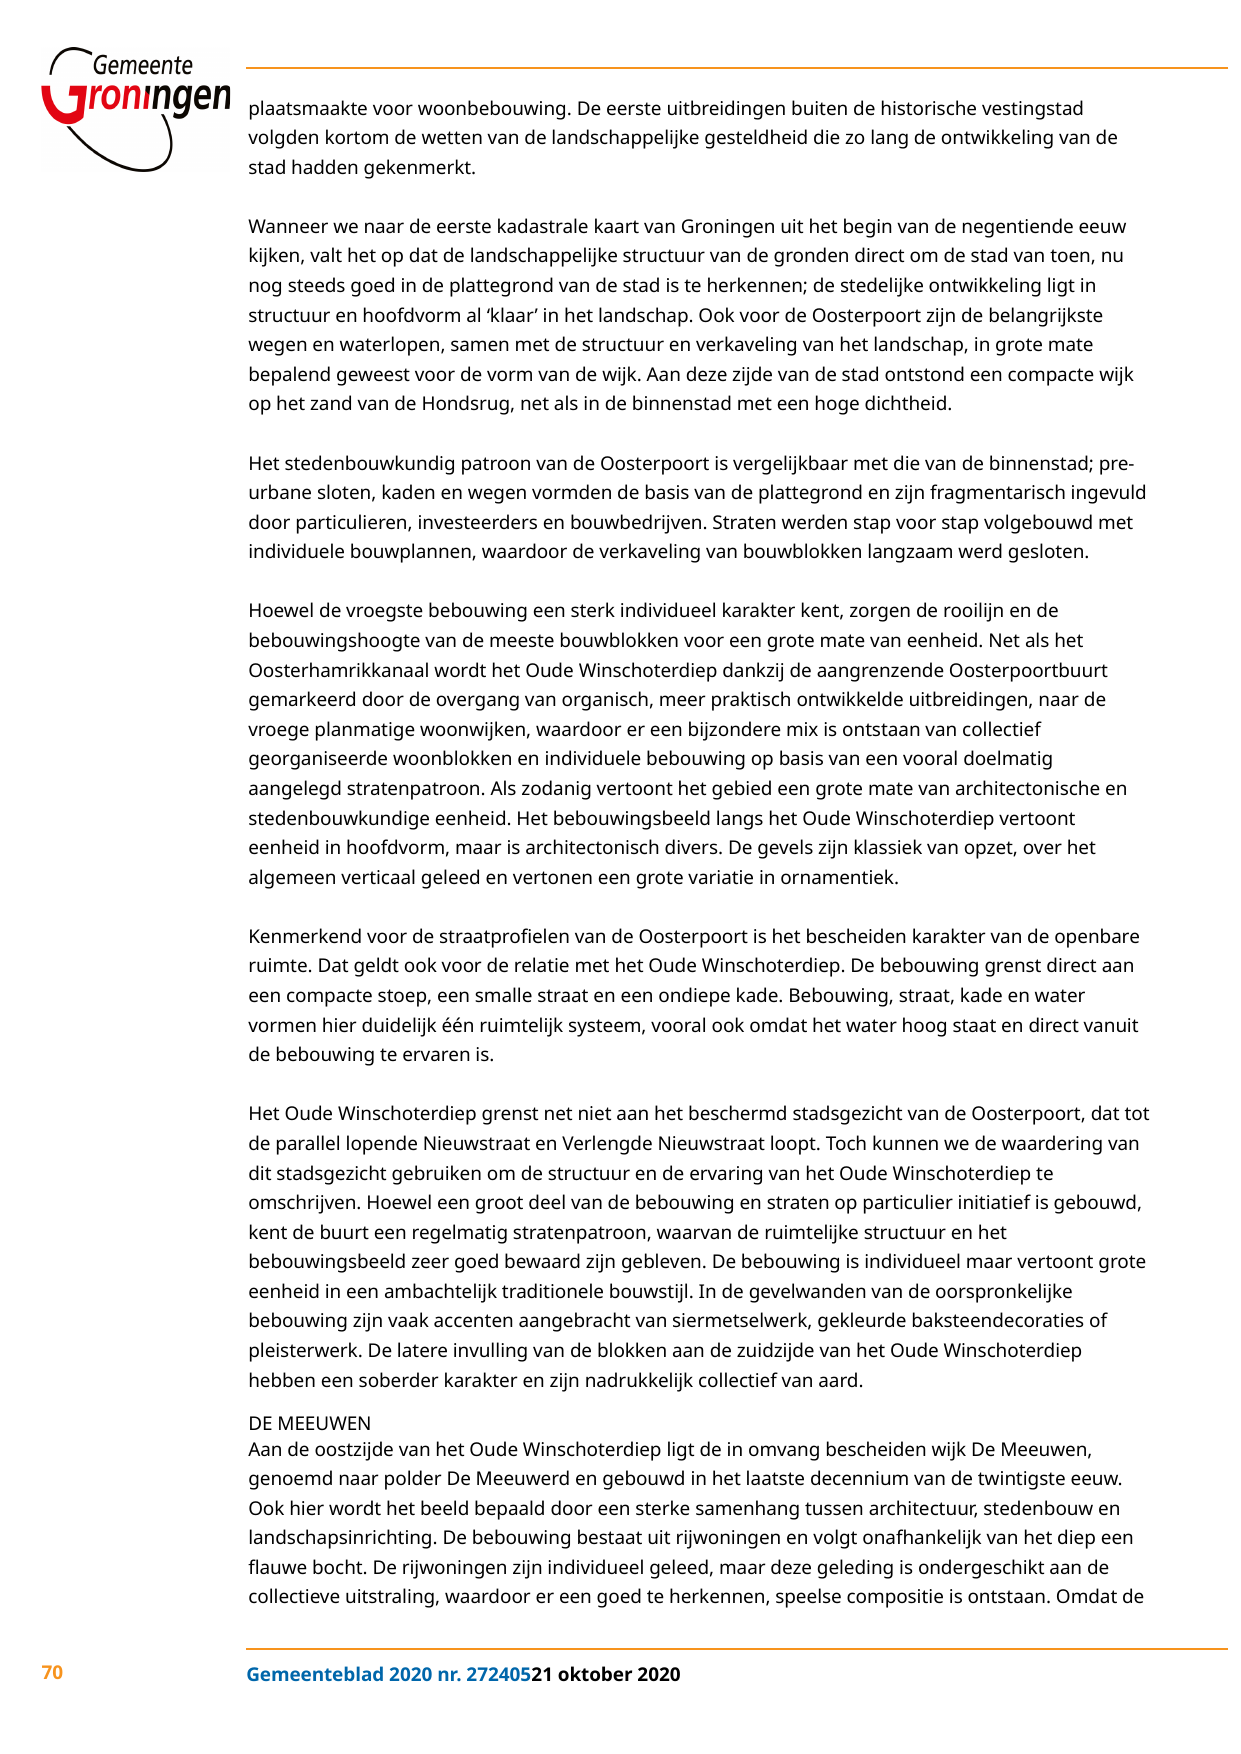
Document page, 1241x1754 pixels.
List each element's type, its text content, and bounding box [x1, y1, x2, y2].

text Het stedenbouwkundig patroon van de Oosterpoort is vergelijkbaar met die van de binnenstad; pre-urbane sloten, kaden en wegen vormden de basis van de plattegrond en zijn fragmentarisch ingevuld door particulieren, investeerders en bouwbedrijven. Straten werden stap voor stap volgebouwd met individuele bouwplannen, waardoor de verkaveling van bouwblokken langzaam werd gesloten. [248, 450, 1152, 564]
text plaatsmaakte voor woonbebouwing. De eerste uitbreidingen buiten de historische vestingstad volgden kortom de wetten van de landschappelijke gesteldheid die zo lang de ontwikkeling van de stad hadden gekenmerkt. [248, 95, 1152, 180]
text Hoewel de vroegste bebouwing een sterk individueel karakter kent, zorgen de rooilijn en de bebouwingshoogte van de meeste bouwblokken voor een grote mate van eenheid. Net als het Oosterhamrikkanaal wordt het Oude Winschoterdiep dankzij de aangrenzende Oosterpoortbuurt gemarkeerd door de overgang van organisch, meer praktisch ontwikkelde uitbreidingen, naar de vroege planmatige woonwijken, waardoor er een bijzondere mix is ontstaan van collectief georganiseerde woonblokken en individuele bebouwing op basis van een vooral doelmatig aangelegd stratenpatroon. Als zodanig vertoont het gebied een grote mate van architectonische en stedenbouwkundige eenheid. Het bebouwingsbeeld langs het Oude Winschoterdiep vertoont eenheid in hoofdvorm, maar is architectonisch divers. De gevels zijn klassiek van opzet, over het algemeen verticaal geleed en vertonen een grote variatie in ornamentiek. [248, 598, 1152, 890]
text Aan de oostzijde van het Oude Winschoterdiep ligt de in omvang bescheiden wijk De Meeuwen, genoemd naar polder De Meeuwerd en gebouwd in het laatste decennium van de twintigste eeuw. Ook hier wordt het beeld bepaald door een sterke samenhang tussen architectuur, stedenbouw en landschapsinrichting. De bebouwing bestaat uit rijwoningen en volgt onafhankelijk van het diep een flauwe bocht. De rijwoningen zijn individueel geleed, maar deze geleding is ondergeschikt aan de collectieve uitstraling, waardoor er een goed te herkennen, speelse compositie is ontstaan. Omdat de [248, 1436, 1152, 1609]
text Het Oude Winschoterdiep grenst net niet aan het beschermd stadsgezicht van de Oosterpoort, dat tot de parallel lopende Nieuwstraat en Verlengde Nieuwstraat loopt. Toch kunnen we de waardering van dit stadsgezicht gebruiken om de structuur en de ervaring van het Oude Winschoterdiep te omschrijven. Hoewel een groot deel van de bebouwing en straten op particulier initiatief is gebouwd, kent de buurt een regelmatig stratenpatroon, waarvan de ruimtelijke structuur en het bebouwingsbeeld zeer goed bewaard zijn gebleven. De bebouwing is individueel maar vertoont grote eenheid in een ambachtelijk traditionele bouwstijl. In de gevelwanden van de oorspronkelijke bebouwing zijn vaak accenten aangebracht van siermetselwerk, gekleurde baksteendecoraties of pleisterwerk. De latere invulling van de blokken aan de zuidzijde van het Oude Winschoterdiep hebben een soberder karakter en zijn nadrukkelijk collectief van aard. [248, 1101, 1152, 1393]
picture [41, 47, 231, 172]
text Kenmerkend voor de straatprofielen van de Oosterpoort is het bescheiden karakter van de openbare ruimte. Dat geldt ook voor de relatie met het Oude Winschoterdiep. De bebouwing grenst direct aan een compacte stoep, een smalle straat en een ondiepe kade. Bebouwing, straat, kade en water vormen hier duidelijk één ruimtelijk systeem, vooral ook omdat het water hoog staat en direct vanuit de bebouwing te ervaren is. [248, 923, 1152, 1067]
text Wanneer we naar de eerste kadastrale kaart van Groningen uit het begin van de negentiende eeuw kijken, valt het op dat de landschappelijke structuur van de gronden direct om de stad van toen, nu nog steeds goed in de plattegrond van de stad is te herkennen; de stedelijke ontwikkeling ligt in structuur en hoofdvorm al ‘klaar’ in het landschap. Ook voor de Oosterpoort zijn de belangrijkste wegen en waterlopen, samen met de structuur en verkaveling van het landschap, in grote mate bepalend geweest voor de vorm van de wijk. Aan deze zijde van de stad ontstond een compacte wijk op het zand van de Hondsrug, net als in de binnenstad met een hoge dichtheid. [248, 213, 1152, 416]
text DE MEEUWEN [248, 1410, 1152, 1436]
